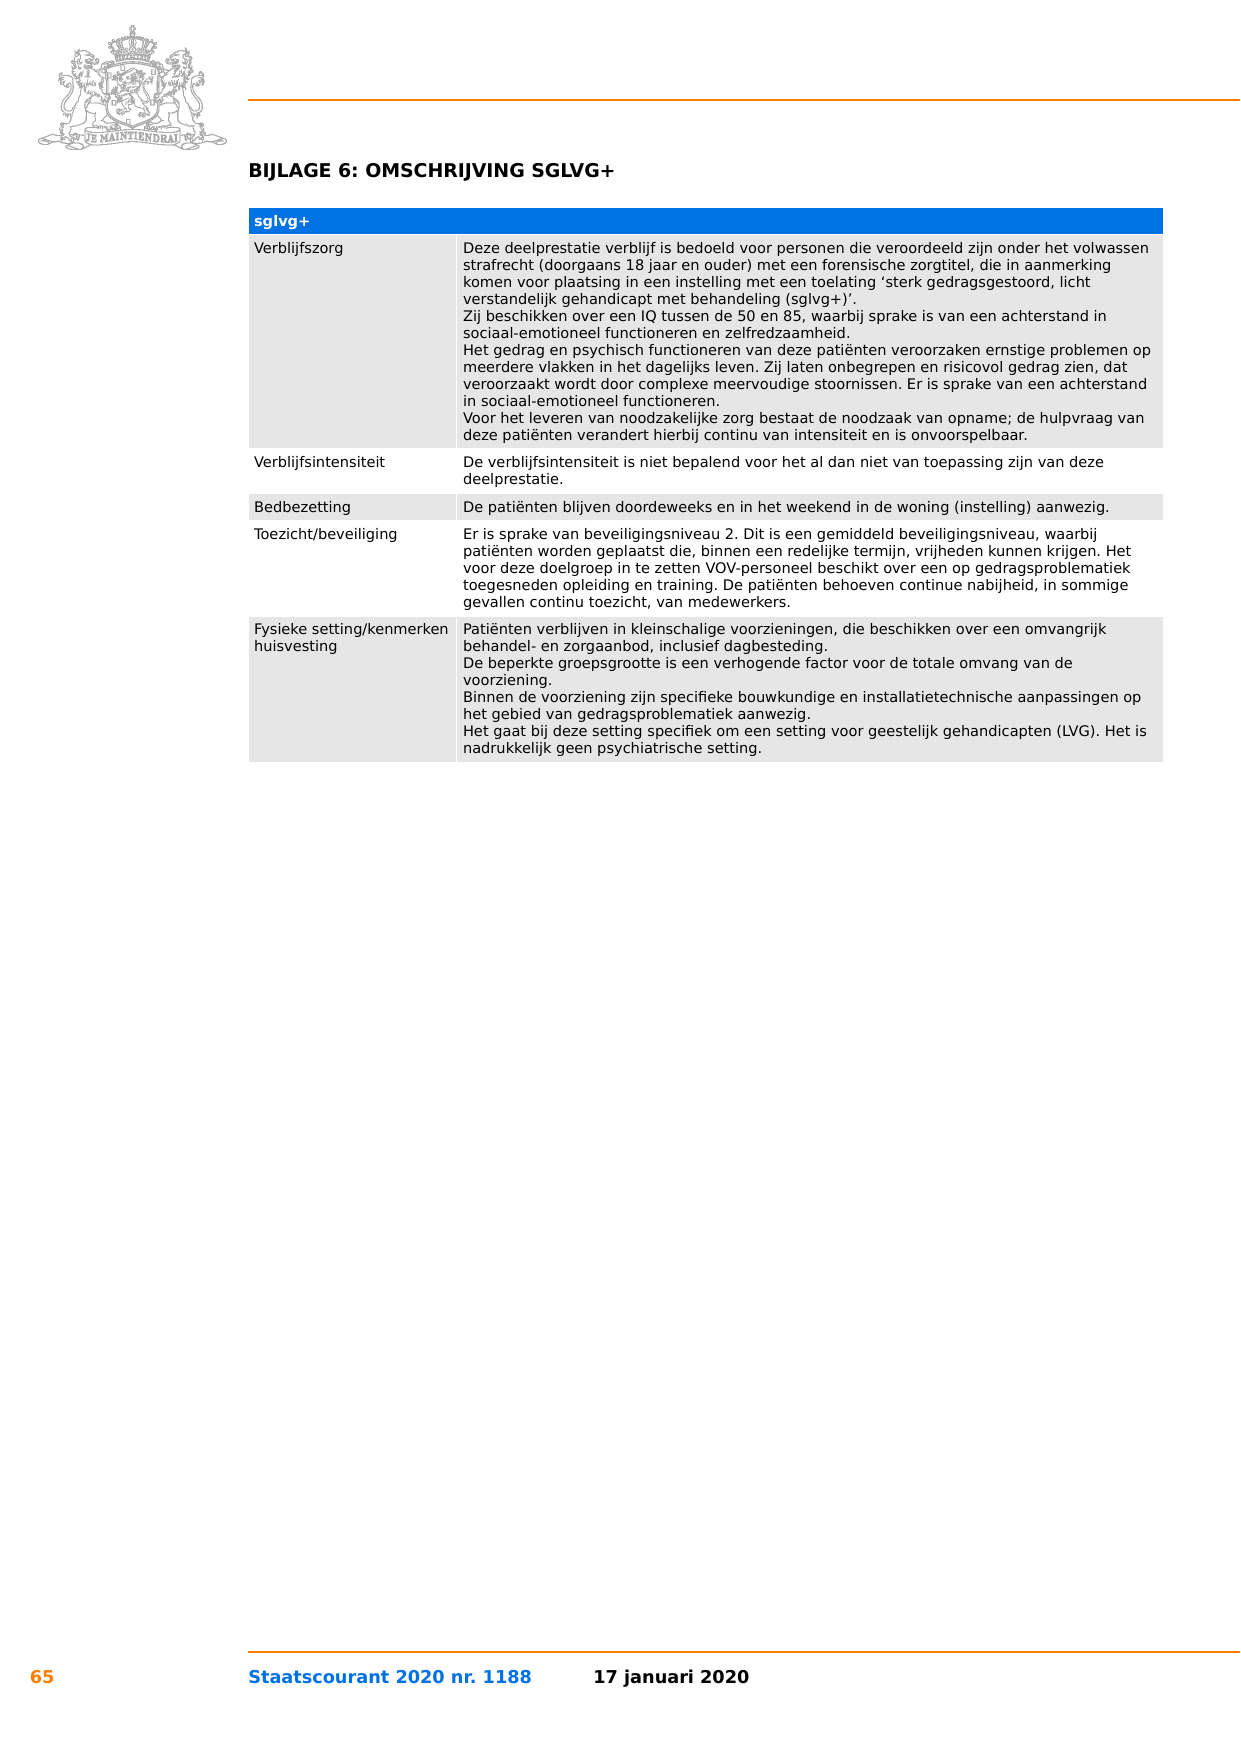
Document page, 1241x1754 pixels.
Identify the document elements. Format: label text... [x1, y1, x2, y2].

table_cell Toezicht/beveiliging [249, 521, 456, 616]
table_cell De verblijfsintensiteit is niet bepalend voor het al dan niet van toepassing zijn van deze deelprestatie. [457, 450, 1163, 493]
table_cell Verblijfszorg [249, 235, 456, 448]
table_cell De patiënten blijven doordeweeks en in het weekend in de woning (instelling) aanwezig. [457, 494, 1163, 520]
table_header sglvg+ [249, 208, 1163, 234]
table_cell Fysieke setting/kenmerken huisvesting [249, 617, 456, 762]
table_cell Patiënten verblijven in kleinschalige voorzieningen, die beschikken over een omvangrijk behandel- en zorgaanbod, inclusief dagbesteding. De beperkte groepsgrootte is een verhogende factor voor de totale omvang van de voorziening. Binnen de voorziening zijn specifieke bouwkundige en installatietechnische aanpassingen op het gebied van gedragsproblematiek aanwezig. Het gaat bij deze setting specifiek om een setting voor geestelijk gehandicapten (LVG). Het is nadrukkelijk geen psychiatrische setting. [457, 617, 1163, 762]
table_cell Deze deelprestatie verblijf is bedoeld voor personen die veroordeeld zijn onder het volwassen strafrecht (doorgaans 18 jaar en ouder) met een forensische zorgtitel, die in aanmerking komen voor plaatsing in een instelling met een toelating ‘sterk gedragsgestoord, licht verstandelijk gehandicapt met behandeling (sglvg+)’. Zij beschikken over een IQ tussen de 50 en 85, waarbij sprake is van een achterstand in sociaal-emotioneel functioneren en zelfredzaamheid. Het gedrag en psychisch functioneren van deze patiënten veroorzaken ernstige problemen op meerdere vlakken in het dagelijks leven. Zij laten onbegrepen en risicovol gedrag zien, dat veroorzaakt wordt door complexe meervoudige stoornissen. Er is sprake van een achterstand in sociaal-emotioneel functioneren. Voor het leveren van noodzakelijke zorg bestaat de noodzaak van opname; de hulpvraag van deze patiënten verandert hierbij continu van intensiteit en is onvoorspelbaar. [457, 235, 1163, 448]
subtitle BIJLAGE 6: OMSCHRIJVING SGLVG+ [248, 160, 1163, 182]
table_cell Bedbezetting [249, 494, 456, 520]
picture [38, 25, 227, 150]
table_cell Verblijfsintensiteit [249, 450, 456, 493]
table_cell Er is sprake van beveiligingsniveau 2. Dit is een gemiddeld beveiligingsniveau, waarbij patiënten worden geplaatst die, binnen een redelijke termijn, vrijheden kunnen krijgen. Het voor deze doelgroep in te zetten VOV-personeel beschikt over een op gedragsproblematiek toegesneden opleiding en training. De patiënten behoeven continue nabijheid, in sommige gevallen continu toezicht, van medewerkers. [457, 521, 1163, 616]
